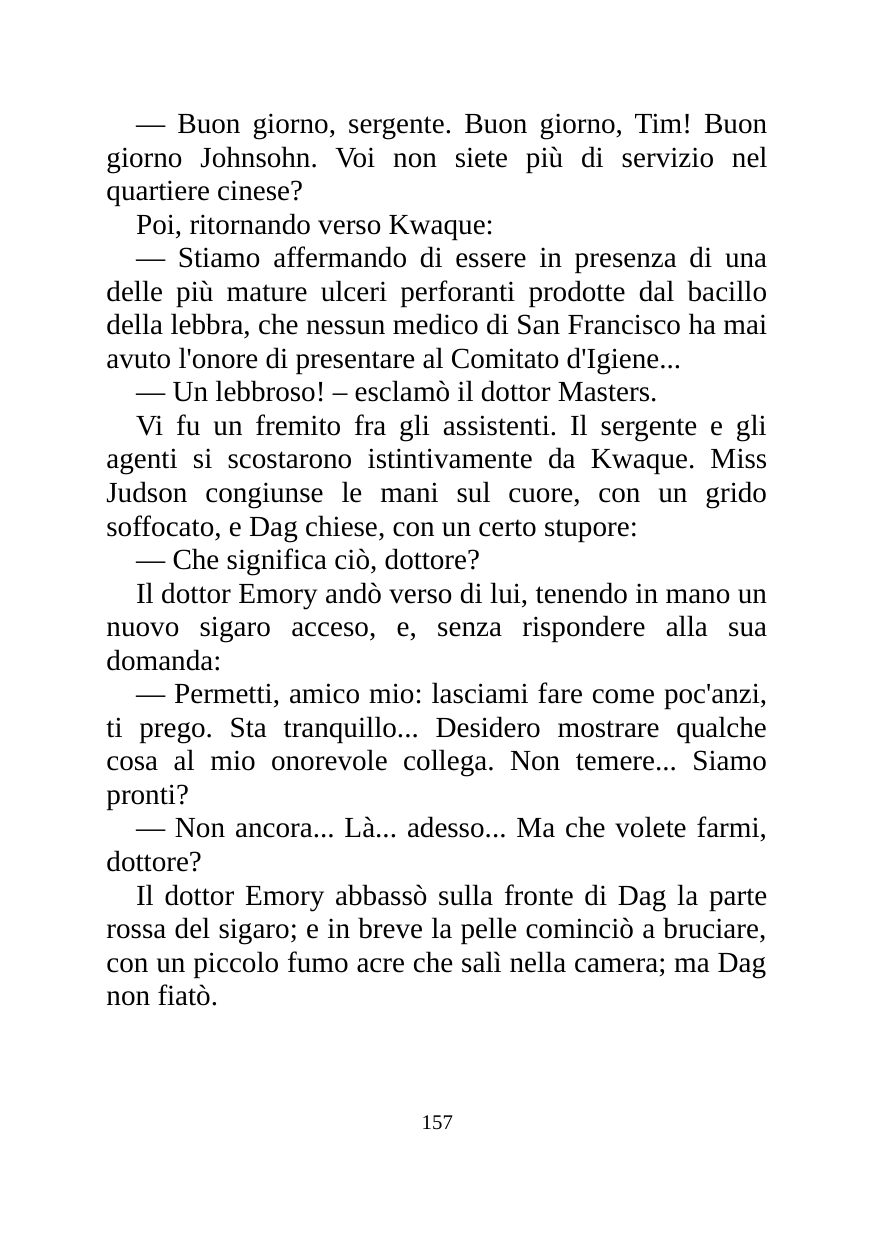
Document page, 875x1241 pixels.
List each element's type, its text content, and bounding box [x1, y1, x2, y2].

text Poi, ritornando verso Kwaque: [106, 207, 768, 240]
text — Permetti, amico mio: lasciami fare come poc'anzi, ti prego. Sta tranquillo... Desidero mostrare qualche cosa al mio onorevole collega. Non temere... Siamo pronti? [106, 676, 768, 811]
text — Buon giorno, sergente. Buon giorno, Tim! Buon giorno Johnsohn. Voi non siete più di servizio nel quartiere cinese? [106, 106, 768, 207]
text Il dottor Emory andò verso di lui, tenendo in mano un nuovo sigaro acceso, e, senza rispondere alla sua domanda: [106, 576, 768, 676]
text Il dottor Emory abbassò sulla fronte di Dag la parte rossa del sigaro; e in breve la pelle cominciò a bruciare, con un piccolo fumo acre che salì nella camera; ma Dag non fiatò. [106, 878, 768, 1012]
text — Non ancora... Là... adesso... Ma che volete farmi, dottore? [106, 811, 768, 878]
text — Stiamo affermando di essere in presenza di una delle più mature ulceri perforanti prodotte dal bacillo della lebbra, che nessun medico di San Francisco ha mai avuto l'onore di presentare al Comitato d'Igiene... [106, 240, 768, 374]
text Vi fu un fremito fra gli assistenti. Il sergente e gli agenti si scostarono istintivamente da Kwaque. Miss Judson congiunse le mani sul cuore, con un grido soffocato, e Dag chiese, con un certo stupore: [106, 408, 768, 542]
text — Un lebbroso! – esclamò il dottor Masters. [106, 374, 768, 408]
text — Che significa ciò, dottore? [106, 542, 768, 576]
